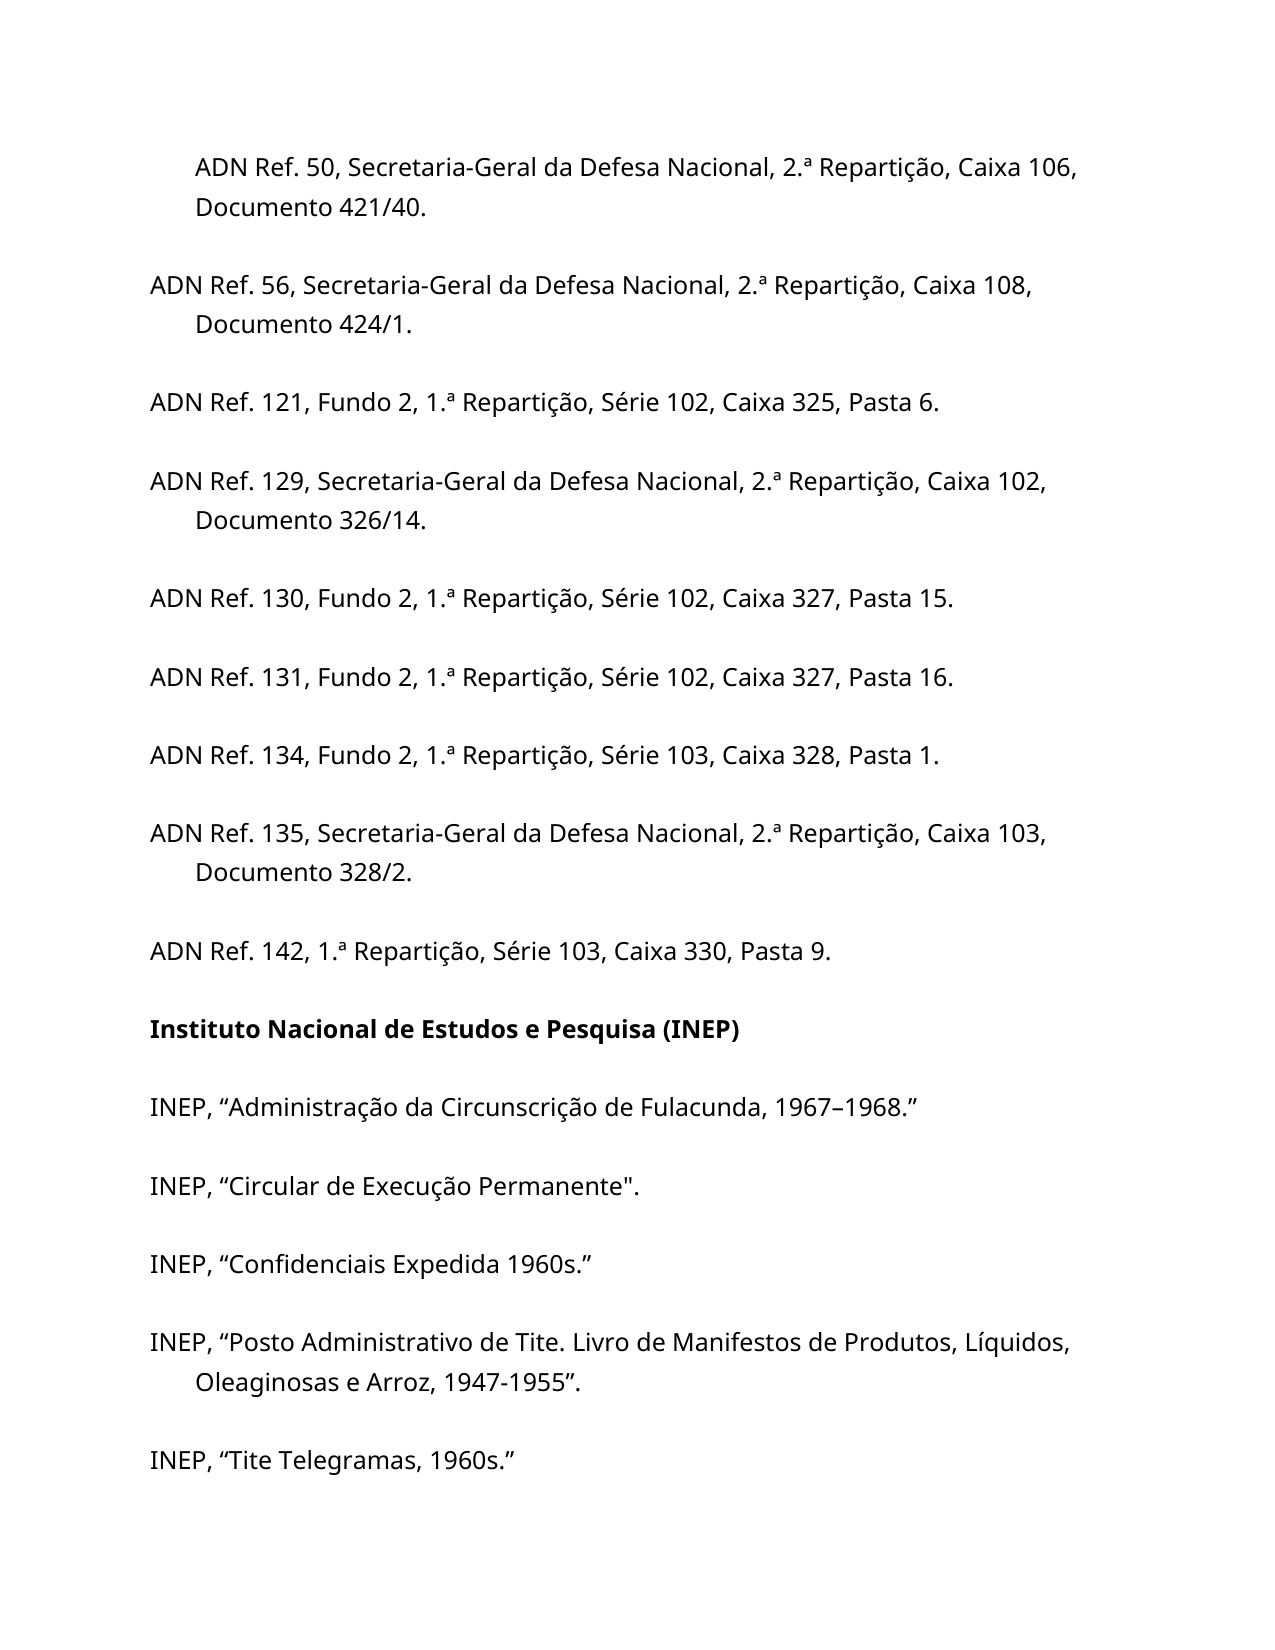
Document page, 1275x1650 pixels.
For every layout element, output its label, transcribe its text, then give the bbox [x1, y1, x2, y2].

text INEP, “Administração da Circunscrição de Fulacunda, 1967–1968.” [150, 1090, 1125, 1124]
text ADN Ref. 135, Secretaria-Geral da Defesa Nacional, 2.ª Repartição, Caixa 103, Documento 328/2. [150, 816, 1125, 889]
text ADN Ref. 56, Secretaria-Geral da Defesa Nacional, 2.ª Repartição, Caixa 108, Documento 424/1. [150, 267, 1125, 341]
text INEP, “Posto Administrativo de Tite. Livro de Manifestos de Produtos, Líquidos, Oleaginosas e Arroz, 1947-1955”. [150, 1325, 1125, 1398]
text Instituto Nacional de Estudos e Pesquisa (INEP) [150, 1012, 1125, 1046]
text INEP, “Tite Telegramas, 1960s.” [150, 1442, 1125, 1477]
text ADN Ref. 131, Fundo 2, 1.ª Repartição, Série 102, Caixa 327, Pasta 16. [150, 659, 1125, 693]
text INEP, “Circular de Execução Permanente". [150, 1168, 1125, 1202]
text ADN Ref. 121, Fundo 2, 1.ª Repartição, Série 102, Caixa 325, Pasta 6. [150, 385, 1125, 419]
text ADN Ref. 142, 1.ª Repartição, Série 103, Caixa 330, Pasta 9. [150, 933, 1125, 967]
text ADN Ref. 50, Secretaria-Geral da Defesa Nacional, 2.ª Repartição, Caixa 106, Documento 421/40. [195, 150, 1125, 223]
text ADN Ref. 130, Fundo 2, 1.ª Repartição, Série 102, Caixa 327, Pasta 15. [150, 581, 1125, 615]
text ADN Ref. 129, Secretaria-Geral da Defesa Nacional, 2.ª Repartição, Caixa 102, Documento 326/14. [150, 463, 1125, 537]
text ADN Ref. 134, Fundo 2, 1.ª Repartição, Série 103, Caixa 328, Pasta 1. [150, 737, 1125, 772]
text INEP, “Confidenciais Expedida 1960s.” [150, 1247, 1125, 1281]
